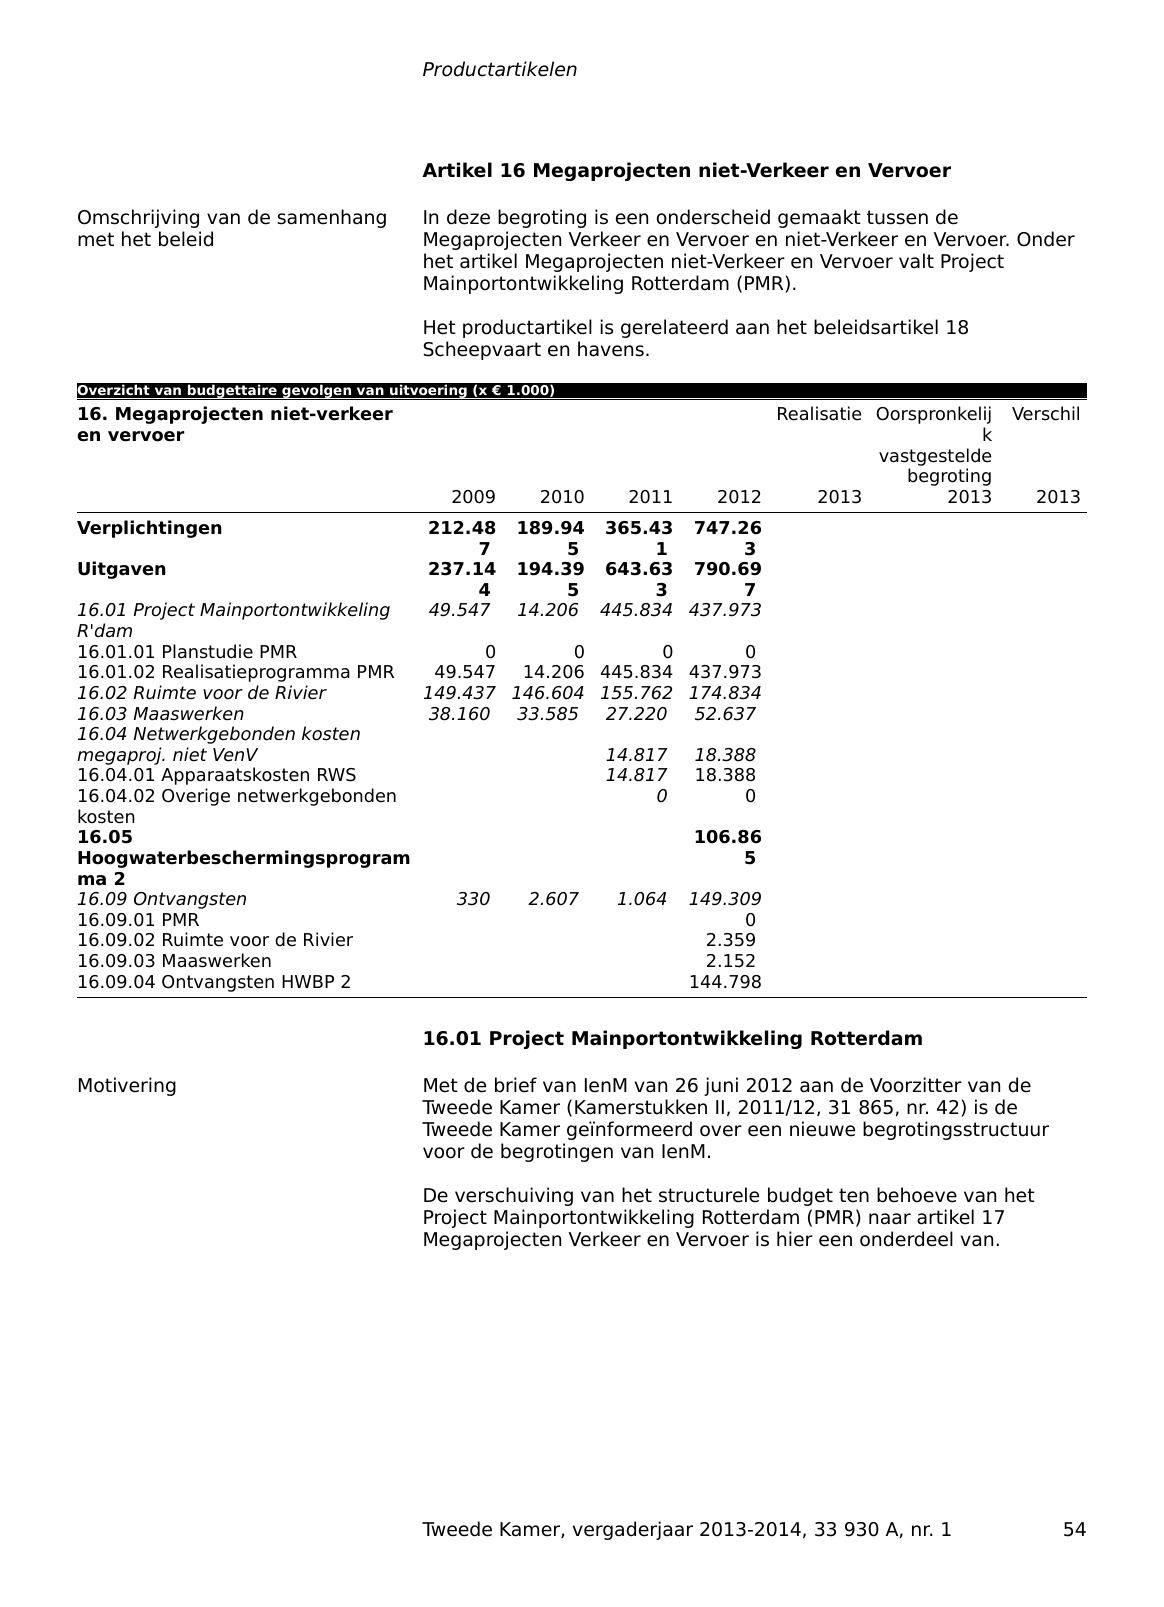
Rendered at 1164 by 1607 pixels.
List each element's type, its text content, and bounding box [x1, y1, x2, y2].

table_cell 2013 [868, 487, 998, 512]
table_cell 0 [591, 642, 679, 662]
table_cell 33.585 [502, 704, 591, 724]
table_cell [768, 662, 868, 683]
table_cell [502, 972, 591, 997]
table_cell 16.09.01 PMR [77, 910, 413, 930]
table_cell 2013 [768, 487, 868, 512]
table_cell 16.09 Ontvangsten [77, 889, 413, 910]
table_cell [768, 951, 868, 972]
table_cell 106.865 [679, 827, 768, 889]
table_cell 16.09.03 Maaswerken [77, 951, 413, 972]
table_cell 16.04.01 Apparaatskosten RWS [77, 765, 413, 786]
table_cell [679, 724, 768, 745]
table_cell [998, 513, 1087, 559]
table_cell 38.160 [413, 704, 502, 724]
table_cell [591, 951, 679, 972]
table_cell [413, 786, 502, 827]
table_cell 52.637 [679, 704, 768, 724]
table_cell [502, 910, 591, 930]
table_cell [868, 951, 998, 972]
text Met de brief van IenM van 26 juni 2012 aan de Voorzitter van de Tweede Kamer (Kamerstukken II, 2011/12, 31 865, nr. 42) is de Tweede Kamer geïnformeerd over een nieuwe begrotingsstructuur voor de begrotingen van IenM. [422, 1075, 1087, 1163]
table_cell [502, 400, 591, 487]
table_cell megaproj. niet VenV [77, 745, 413, 765]
table_cell 790.697 [679, 559, 768, 600]
table_cell 18.388 [679, 745, 768, 765]
table_cell 49.547 [413, 600, 502, 642]
table_cell [413, 972, 502, 997]
table_cell 16.05 Hoogwaterbeschermingsprogramma 2 [77, 827, 413, 889]
text Het productartikel is gerelateerd aan het beleidsartikel 18 Scheepvaart en havens. [422, 317, 1087, 361]
table_cell 0 [413, 642, 502, 662]
table_cell [868, 910, 998, 930]
table_cell [591, 930, 679, 951]
table_cell 16.09.02 Ruimte voor de Rivier [77, 930, 413, 951]
table_cell [868, 513, 998, 559]
table_cell [998, 559, 1087, 600]
table_cell 16. Megaprojecten niet-verkeer en vervoer [77, 400, 413, 487]
table_cell [998, 951, 1087, 972]
table_cell 2.152 [679, 951, 768, 972]
table_cell [998, 745, 1087, 765]
table_cell [868, 930, 998, 951]
table_cell 2013 [998, 487, 1087, 512]
table_cell 16.01.01 Planstudie PMR [77, 642, 413, 662]
table_cell 174.834 [679, 683, 768, 703]
table_cell [502, 786, 591, 827]
table_cell [998, 827, 1087, 889]
table_cell 2.359 [679, 930, 768, 951]
subtitle 16.01 Project Mainportontwikkeling Rotterdam [422, 1028, 1087, 1050]
table_cell 237.144 [413, 559, 502, 600]
text Omschrijving van de samenhang met het beleid [77, 207, 399, 251]
table_cell 49.547 [413, 662, 502, 683]
table_cell 194.395 [502, 559, 591, 600]
table_cell [868, 827, 998, 889]
table_cell 0 [679, 642, 768, 662]
table_cell 16.04 Netwerkgebonden kosten [77, 724, 413, 745]
table_cell 2.607 [502, 889, 591, 910]
table_cell [868, 642, 998, 662]
table_cell 16.01.02 Realisatieprogramma PMR [77, 662, 413, 683]
table_cell 0 [679, 910, 768, 930]
table_cell [502, 724, 591, 745]
text Motivering [77, 1075, 399, 1097]
table_cell 16.02 Ruimte voor de Rivier [77, 683, 413, 703]
table_cell [868, 683, 998, 703]
table_cell [413, 951, 502, 972]
table_cell [413, 827, 502, 889]
table_cell [768, 972, 868, 997]
table_cell [998, 930, 1087, 951]
table_cell 14.817 [591, 765, 679, 786]
table_cell [768, 559, 868, 600]
table_cell [768, 704, 868, 724]
table_cell [998, 786, 1087, 827]
table_cell [998, 724, 1087, 745]
table_cell 747.263 [679, 513, 768, 559]
table_cell [768, 930, 868, 951]
table_header Overzicht van budgettaire gevolgen van uitvoering (x € 1.000) [77, 383, 1087, 398]
table_cell 1.064 [591, 889, 679, 910]
table_cell [868, 600, 998, 642]
table_cell [868, 724, 998, 745]
table_cell Verplichtingen [77, 513, 413, 559]
table_cell [591, 724, 679, 745]
table_cell Verschil [998, 400, 1087, 487]
table_cell [768, 600, 868, 642]
table_cell [868, 972, 998, 997]
table_cell 14.817 [591, 745, 679, 765]
table_cell Uitgaven [77, 559, 413, 600]
table_cell [998, 765, 1087, 786]
table_cell [998, 910, 1087, 930]
table_cell [998, 683, 1087, 703]
table_cell 365.431 [591, 513, 679, 559]
table_cell 0 [502, 642, 591, 662]
table_cell 2010 [502, 487, 591, 512]
table_cell [413, 724, 502, 745]
table_cell [413, 765, 502, 786]
table_cell [502, 827, 591, 889]
table_cell 445.834 [591, 662, 679, 683]
text In deze begroting is een onderscheid gemaakt tussen de Megaprojecten Verkeer en Vervoer en niet-Verkeer en Vervoer. Onder het artikel Megaprojecten niet-Verkeer en Vervoer valt Project Mainportontwikkeling Rotterdam (PMR). [422, 207, 1087, 295]
table_cell 189.945 [502, 513, 591, 559]
subtitle Artikel 16 Megaprojecten niet-Verkeer en Vervoer [422, 160, 1087, 182]
table_cell [998, 600, 1087, 642]
table_cell 2012 [679, 487, 768, 512]
table_cell [413, 400, 502, 487]
table_cell [868, 786, 998, 827]
table_cell [768, 642, 868, 662]
table_cell [868, 745, 998, 765]
table_cell 330 [413, 889, 502, 910]
table_cell [868, 765, 998, 786]
text De verschuiving van het structurele budget ten behoeve van het Project Mainportontwikkeling Rotterdam (PMR) naar artikel 17 Megaprojecten Verkeer en Vervoer is hier een onderdeel van. [422, 1185, 1087, 1251]
table_cell 2011 [591, 487, 679, 512]
table_cell 155.762 [591, 683, 679, 703]
table_cell [998, 972, 1087, 997]
table_cell 146.604 [502, 683, 591, 703]
table_cell [768, 513, 868, 559]
table_cell [768, 786, 868, 827]
table_cell 437.973 [679, 662, 768, 683]
table_cell [768, 910, 868, 930]
table_cell 0 [679, 786, 768, 827]
table_cell 445.834 [591, 600, 679, 642]
table_cell 0 [591, 786, 679, 827]
table_cell Oorspronkelijk vastgestelde begroting [868, 400, 998, 487]
table_cell [502, 765, 591, 786]
table_cell [998, 889, 1087, 910]
table_cell [768, 724, 868, 745]
table_cell 437.973 [679, 600, 768, 642]
table_cell [998, 642, 1087, 662]
table_cell [591, 400, 679, 487]
table_cell 643.633 [591, 559, 679, 600]
table_cell 149.309 [679, 889, 768, 910]
table_cell [868, 559, 998, 600]
table_cell 2009 [413, 487, 502, 512]
table_cell [768, 765, 868, 786]
table_cell [768, 683, 868, 703]
table_cell 18.388 [679, 765, 768, 786]
table_cell [998, 704, 1087, 724]
table_cell [998, 662, 1087, 683]
table_cell [768, 827, 868, 889]
table_cell 14.206 [502, 600, 591, 642]
table_cell 212.487 [413, 513, 502, 559]
table_cell [768, 889, 868, 910]
table_cell 27.220 [591, 704, 679, 724]
table_cell 14.206 [502, 662, 591, 683]
table_cell [502, 745, 591, 765]
table_cell 149.437 [413, 683, 502, 703]
table_cell [413, 910, 502, 930]
table_cell 16.03 Maaswerken [77, 704, 413, 724]
table_cell [591, 910, 679, 930]
table_cell [591, 827, 679, 889]
table_cell [868, 704, 998, 724]
table_cell 16.01 Project Mainportontwikkeling R'dam [77, 600, 413, 642]
table_cell [413, 930, 502, 951]
table_cell 16.04.02 Overige netwerkgebonden kosten [77, 786, 413, 827]
table_cell [868, 662, 998, 683]
table_cell Realisatie [768, 400, 868, 487]
table_cell [413, 745, 502, 765]
table_cell [768, 745, 868, 765]
table_cell 144.798 [679, 972, 768, 997]
table_cell [502, 930, 591, 951]
table_cell 16.09.04 Ontvangsten HWBP 2 [77, 972, 413, 997]
table_cell [679, 400, 768, 487]
table_cell [502, 951, 591, 972]
table_cell [868, 889, 998, 910]
table_cell [591, 972, 679, 997]
table_cell [77, 487, 413, 512]
